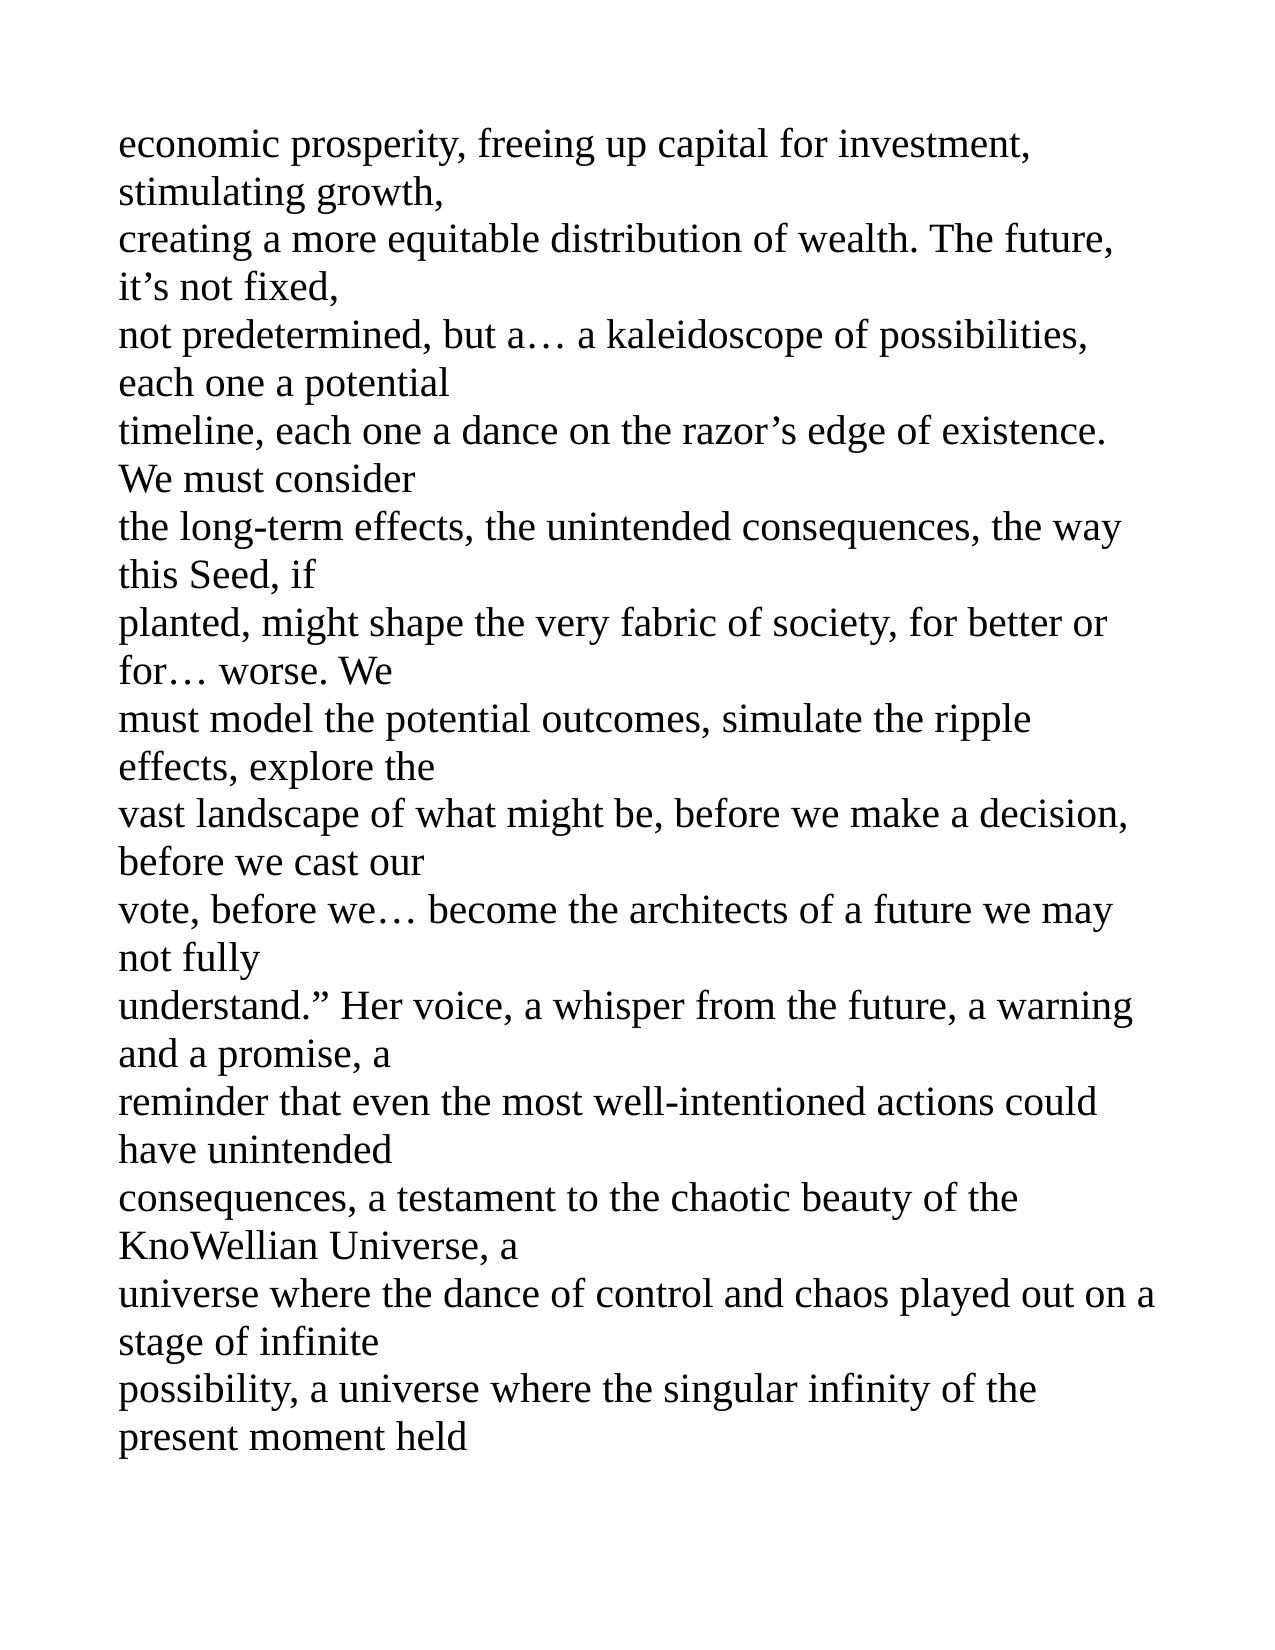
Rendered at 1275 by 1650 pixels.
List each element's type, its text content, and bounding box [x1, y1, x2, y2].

text reminder that even the most well-intentioned actions could have unintended [118, 1076, 1157, 1172]
text understand.” Her voice, a whisper from the future, a warning and a promise, a [118, 981, 1157, 1076]
text not predetermined, but a… a kaleidoscope of possibilities, each one a potential [118, 310, 1157, 406]
text must model the potential outcomes, simulate the ripple effects, explore the [118, 693, 1157, 789]
text consequences, a testament to the chaotic beauty of the KnoWellian Universe, a [118, 1172, 1157, 1268]
text planted, might shape the very fabric of society, for better or for… worse. We [118, 597, 1157, 693]
text vast landscape of what might be, before we make a decision, before we cast our [118, 789, 1157, 885]
text vote, before we… become the architects of a future we may not fully [118, 885, 1157, 981]
text timeline, each one a dance on the razor’s edge of existence. We must consider [118, 406, 1157, 501]
text possibility, a universe where the singular infinity of the present moment held [118, 1364, 1157, 1460]
text economic prosperity, freeing up capital for investment, stimulating growth, [118, 118, 1157, 214]
text creating a more equitable distribution of wealth. The future, it’s not fixed, [118, 214, 1157, 310]
text universe where the dance of control and chaos played out on a stage of infinite [118, 1268, 1157, 1364]
text the long-term effects, the unintended consequences, the way this Seed, if [118, 501, 1157, 597]
